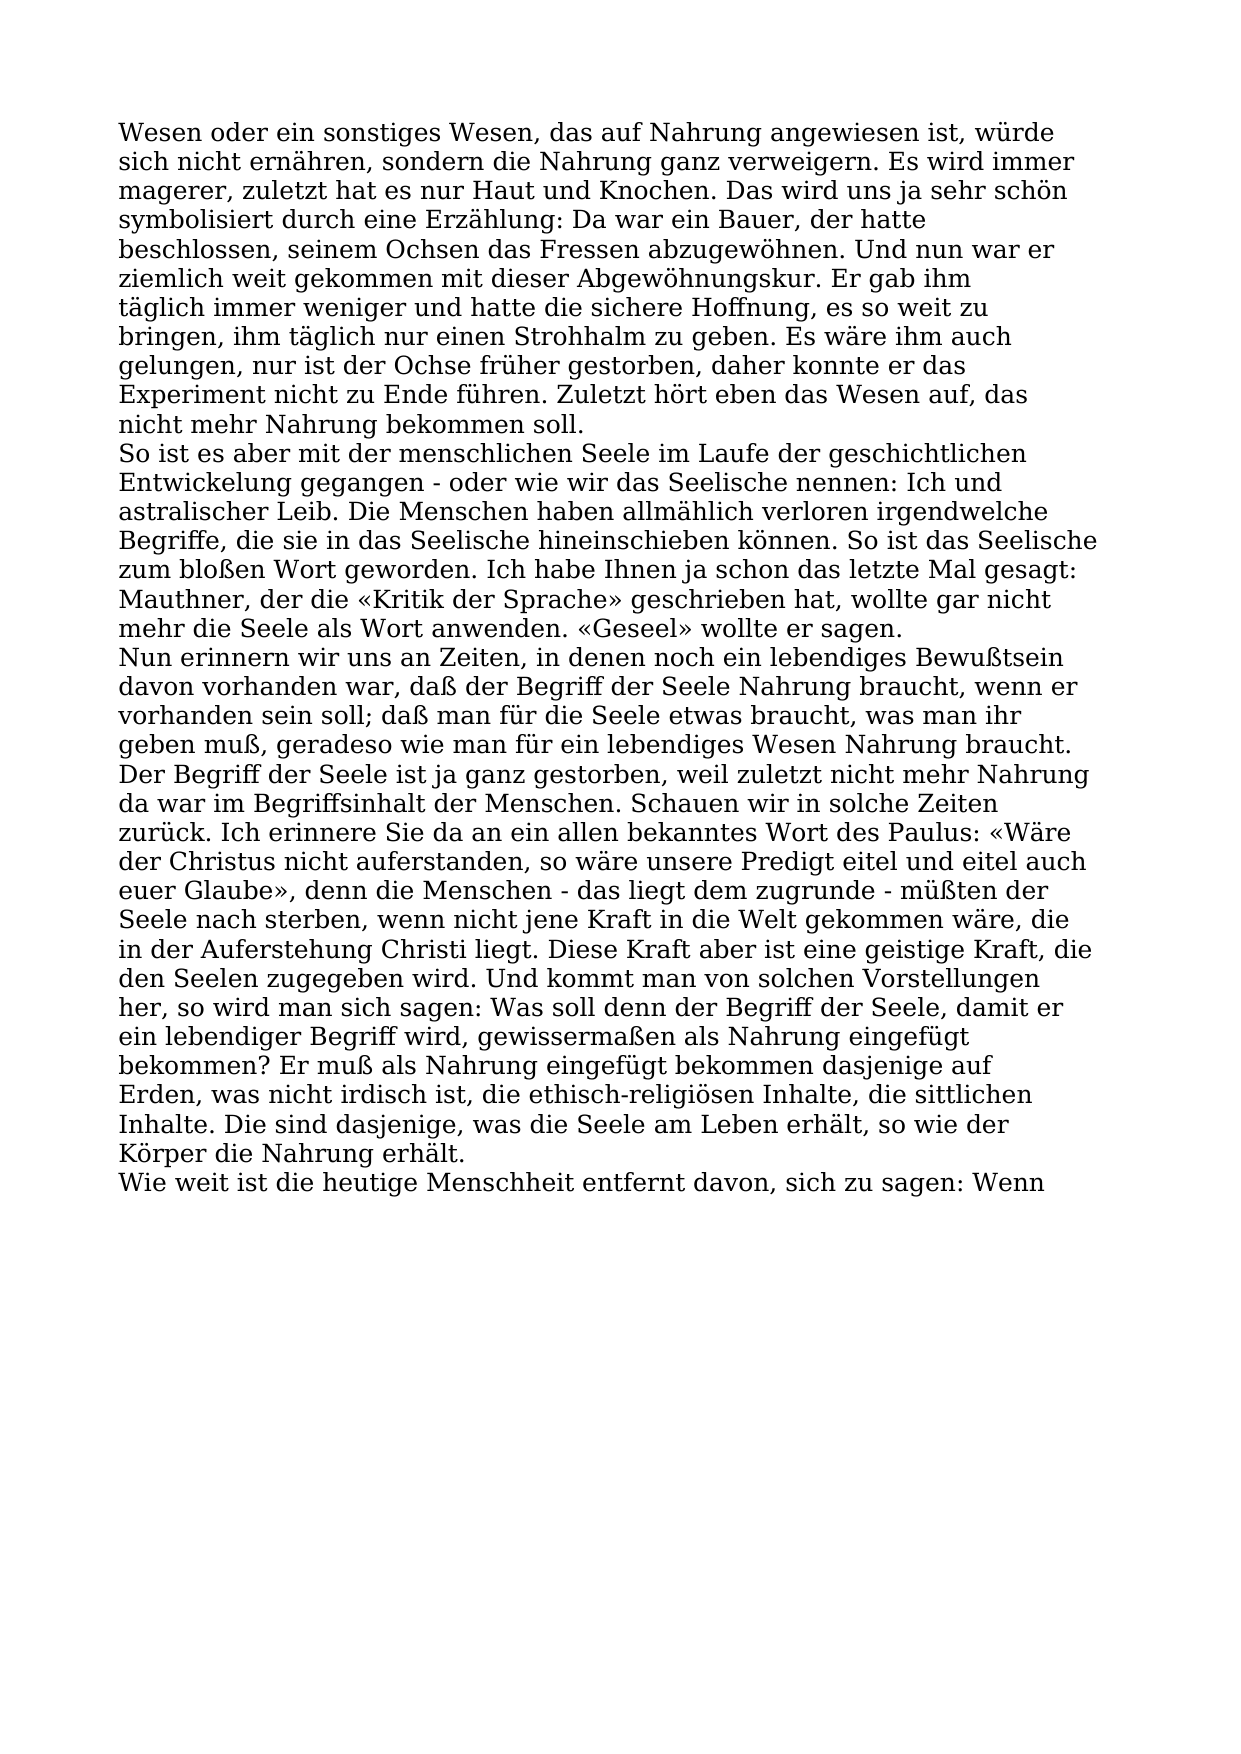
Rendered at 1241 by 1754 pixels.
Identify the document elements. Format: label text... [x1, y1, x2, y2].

text zum bloßen Wort geworden. Ich habe Ihnen ja schon das letzte Mal gesagt: [118, 556, 1122, 585]
text Nun erinnern wir uns an Zeiten, in denen noch ein lebendiges Bewußtsein [118, 643, 1122, 672]
text geben muß, geradeso wie man für ein lebendiges Wesen Nahrung braucht. [118, 731, 1122, 760]
text Der Begriff der Seele ist ja ganz gestorben, weil zuletzt nicht mehr Nahrung [118, 760, 1122, 789]
text bekommen? Er muß als Nahrung eingefügt bekommen dasjenige auf [118, 1051, 1122, 1081]
text Wie weit ist die heutige Menschheit entfernt davon, sich zu sagen: Wenn [118, 1168, 1122, 1197]
text in der Auferstehung Christi liegt. Diese Kraft aber ist eine geistige Kraft, die [118, 935, 1122, 964]
text der Christus nicht auferstanden, so wäre unsere Predigt eitel und eitel auch [118, 847, 1122, 876]
text gelungen, nur ist der Ochse früher gestorben, daher konnte er das [118, 351, 1122, 381]
text nicht mehr Nahrung bekommen soll. [118, 410, 1122, 439]
text Seele nach sterben, wenn nicht jene Kraft in die Welt gekommen wäre, die [118, 906, 1122, 935]
text Begriffe, die sie in das Seelische hineinschieben können. So ist das Seelische [118, 526, 1122, 556]
text ein lebendiger Begriff wird, gewissermaßen als Nahrung eingefügt [118, 1022, 1122, 1051]
text täglich immer weniger und hatte die sichere Hoffnung, es so weit zu [118, 293, 1122, 322]
text Körper die Nahrung erhält. [118, 1139, 1122, 1168]
text bringen, ihm täglich nur einen Strohhalm zu geben. Es wäre ihm auch [118, 322, 1122, 351]
text den Seelen zugegeben wird. Und kommt man von solchen Vorstellungen [118, 964, 1122, 993]
text mehr die Seele als Wort anwenden. «Geseel» wollte er sagen. [118, 614, 1122, 643]
text beschlossen, seinem Ochsen das Fressen abzugewöhnen. Und nun war er [118, 235, 1122, 264]
text her, so wird man sich sagen: Was soll denn der Begriff der Seele, damit er [118, 993, 1122, 1022]
text euer Glaube», denn die Menschen - das liegt dem zugrunde - müßten der [118, 876, 1122, 906]
text Wesen oder ein sonstiges Wesen, das auf Nahrung angewiesen ist, würde [118, 118, 1122, 147]
text davon vorhanden war, daß der Begriff der Seele Nahrung braucht, wenn er [118, 672, 1122, 701]
text da war im Begriffsinhalt der Menschen. Schauen wir in solche Zeiten [118, 789, 1122, 818]
text So ist es aber mit der menschlichen Seele im Laufe der geschichtlichen [118, 439, 1122, 468]
text astralischer Leib. Die Menschen haben allmählich verloren irgendwelche [118, 497, 1122, 526]
text vorhanden sein soll; daß man für die Seele etwas braucht, was man ihr [118, 701, 1122, 731]
text Experiment nicht zu Ende führen. Zuletzt hört eben das Wesen auf, das [118, 381, 1122, 410]
text sich nicht ernähren, sondern die Nahrung ganz verweigern. Es wird immer [118, 147, 1122, 176]
text Mauthner, der die «Kritik der Sprache» geschrieben hat, wollte gar nicht [118, 585, 1122, 614]
text Inhalte. Die sind dasjenige, was die Seele am Leben erhält, so wie der [118, 1110, 1122, 1139]
text Entwickelung gegangen - oder wie wir das Seelische nennen: Ich und [118, 468, 1122, 497]
text Erden, was nicht irdisch ist, die ethisch-religiösen Inhalte, die sittlichen [118, 1081, 1122, 1110]
text magerer, zuletzt hat es nur Haut und Knochen. Das wird uns ja sehr schön [118, 176, 1122, 206]
text symbolisiert durch eine Erzählung: Da war ein Bauer, der hatte [118, 206, 1122, 235]
text zurück. Ich erinnere Sie da an ein allen bekanntes Wort des Paulus: «Wäre [118, 818, 1122, 847]
text ziemlich weit gekommen mit dieser Abgewöhnungskur. Er gab ihm [118, 264, 1122, 293]
